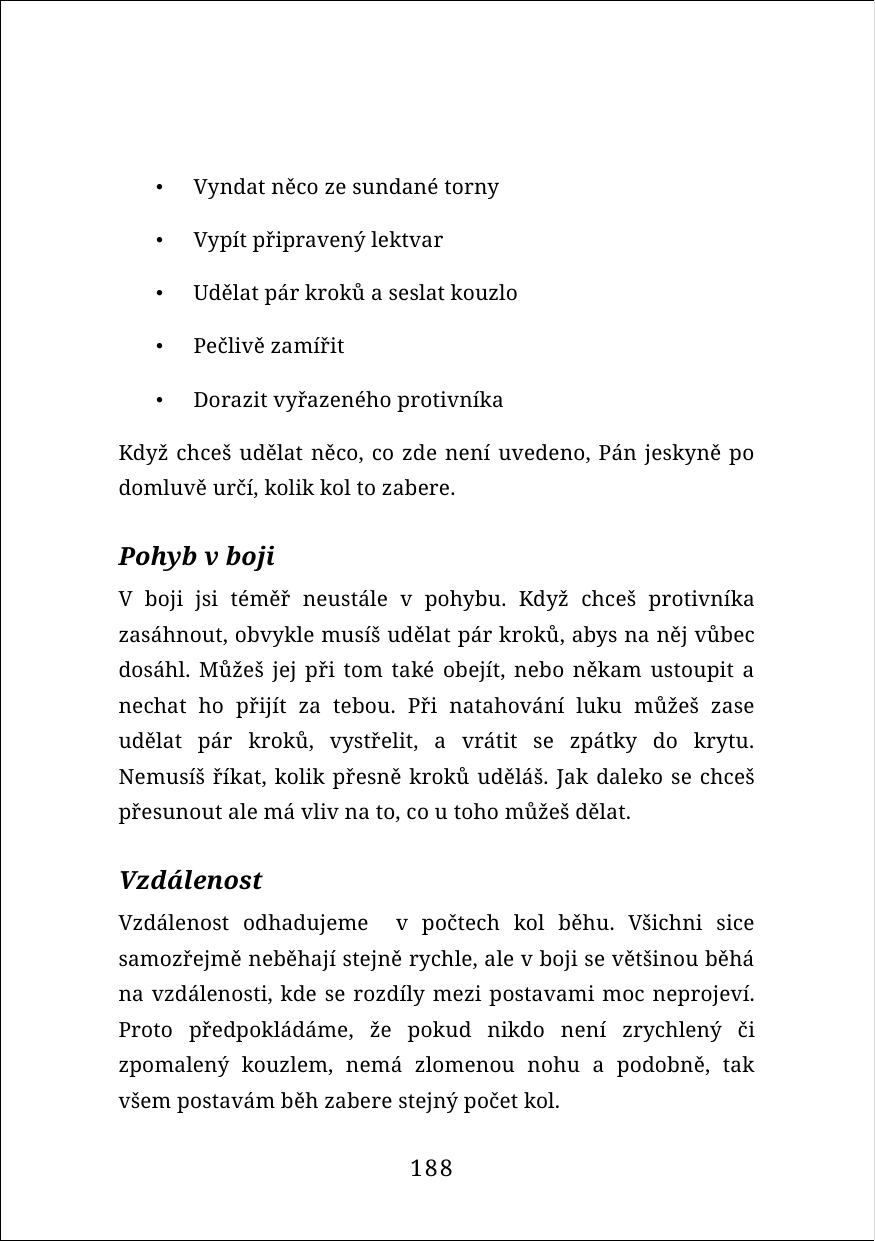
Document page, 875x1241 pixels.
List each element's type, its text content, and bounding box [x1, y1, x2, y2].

list Dorazit vyřazeného protivníka [156, 385, 756, 413]
list Pečlivě zamířit [156, 331, 756, 360]
list Vyndat něco ze sundané torny [156, 172, 756, 200]
text Vzdálenost odhadujeme v počtech kol běhu. Všichni sice samozřejmě neběhají stejně rychle, ale v boji se většinou běhá na vzdálenosti, kde se rozdíly mezi postavami moc neprojeví. Proto předpokládáme, že pokud nikdo není zrychlený či zpomalený kouzlem, nemá zlomenou nohu a podobně, tak všem postavám běh zabere stejný počet kol. [118, 908, 756, 1114]
subtitle Pohyb v boji [118, 538, 756, 572]
subtitle Vzdálenost [118, 862, 756, 896]
text V boji jsi téměř neustále v pohybu. Když chceš protivníka zasáhnout, obvykle musíš udělat pár kroků, abys na něj vůbec dosáhl. Můžeš jej při tom také obejít, nebo někam ustoupit a nechat ho přijít za tebou. Při natahování luku můžeš zase udělat pár kroků, vystřelit, a vrátit se zpátky do krytu. Nemusíš říkat, kolik přesně kroků uděláš. Jak daleko se chceš přesunout ale má vliv na to, co u toho můžeš dělat. [118, 584, 756, 826]
text Když chceš udělat něco, co zde není uvedeno, Pán jeskyně po domluvě určí, kolik kol to zabere. [118, 438, 756, 502]
list Udělat pár kroků a seslat kouzlo [156, 278, 756, 307]
list Vypít připravený lektvar [156, 225, 756, 253]
